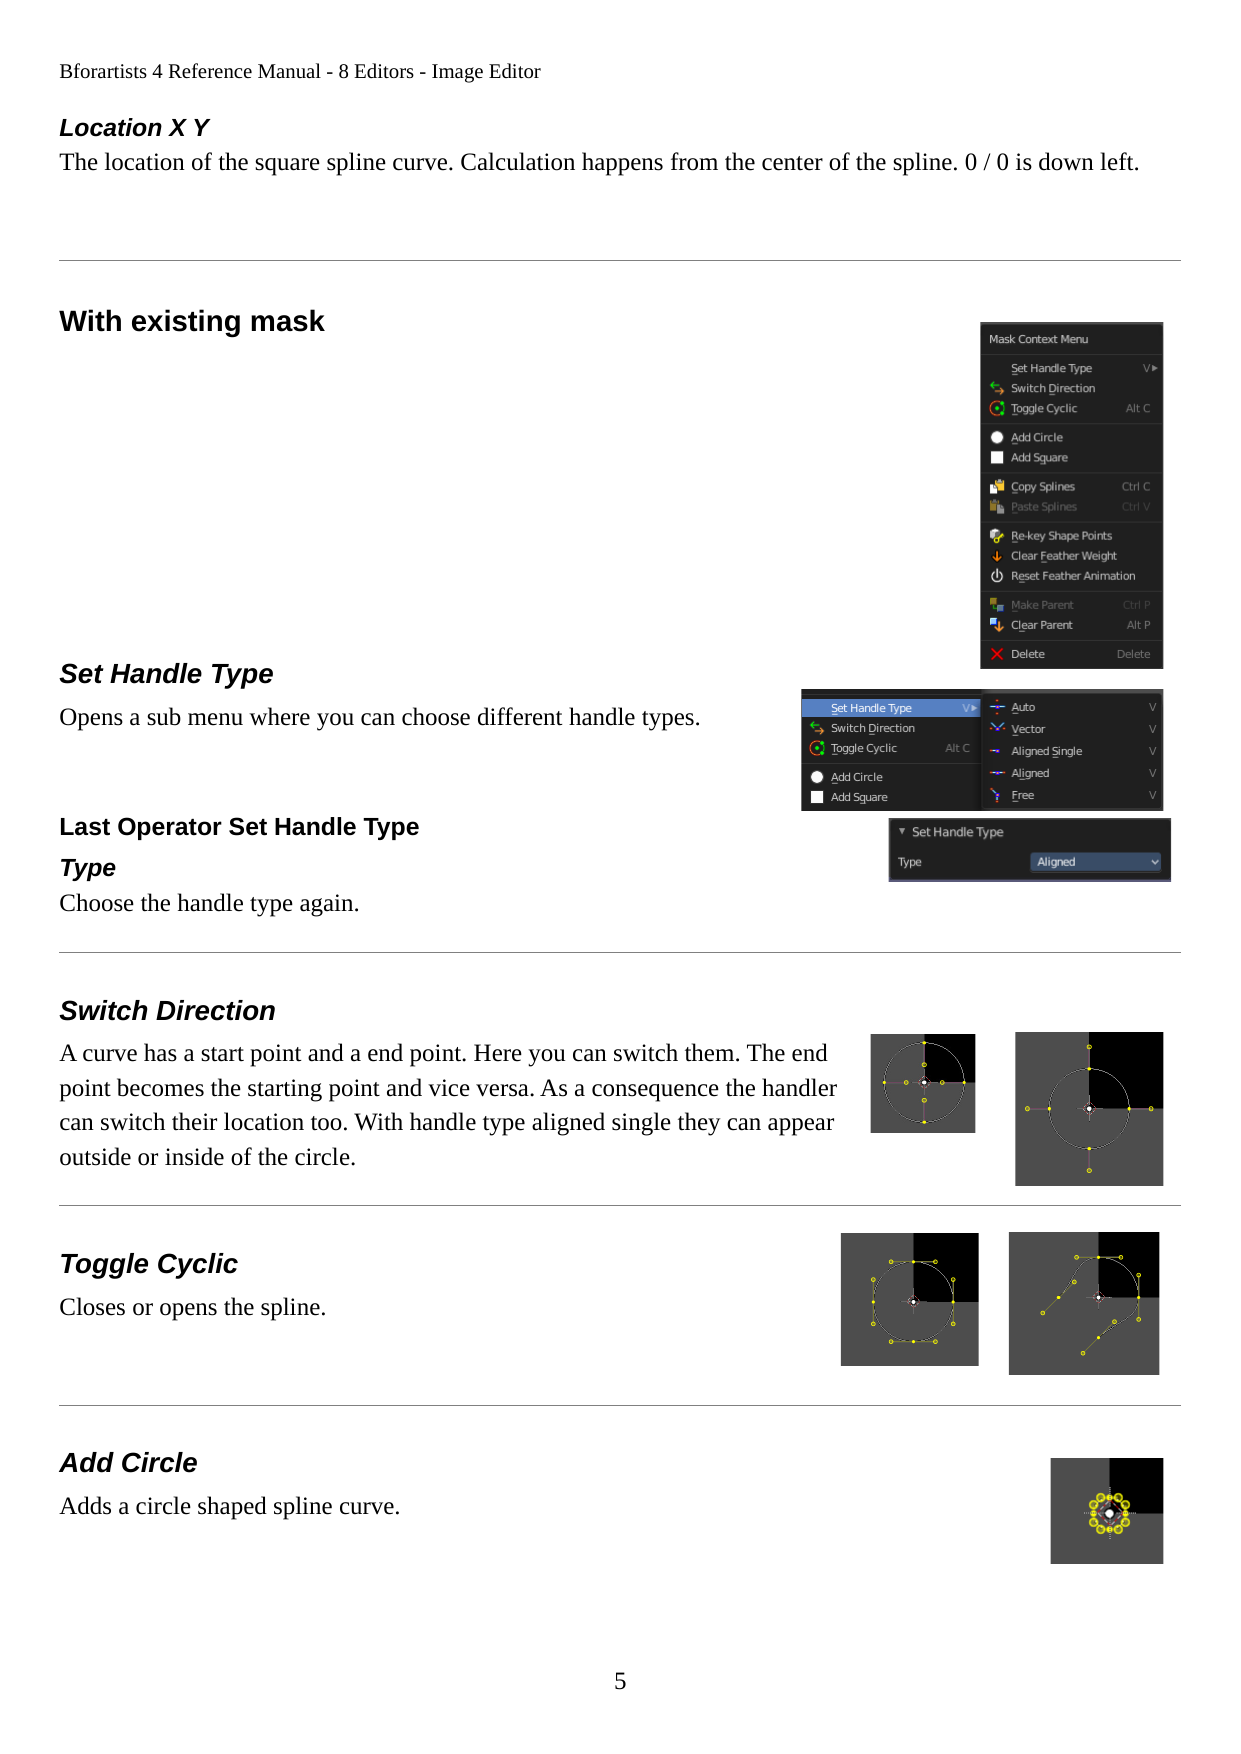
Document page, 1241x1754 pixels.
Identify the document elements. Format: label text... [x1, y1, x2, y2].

subtitle [1160, 1247, 1181, 1279]
text The location of the square spline curve. Calculation happens from the center of the spline. 0 / 0 is down left. [59, 147, 1181, 176]
picture [980, 322, 1164, 669]
text [979, 1292, 1008, 1321]
subtitle Last Operator Set Handle Type [59, 812, 1181, 841]
picture [840, 1233, 979, 1366]
text Choose the handle type again. [59, 888, 1181, 917]
subtitle With existing mask [59, 304, 1181, 338]
picture [888, 818, 1172, 882]
picture [801, 689, 1164, 811]
subtitle [1172, 853, 1181, 882]
text Closes or opens the spline. [59, 1292, 840, 1321]
picture [1015, 1032, 1164, 1186]
subtitle Add Circle [59, 1447, 1181, 1478]
text Adds a circle shaped spline curve. [59, 1491, 1050, 1520]
subtitle Type [59, 853, 888, 882]
picture [1050, 1458, 1164, 1564]
subtitle Toggle Cyclic [59, 1247, 840, 1279]
subtitle [979, 1247, 1008, 1279]
text Opens a sub menu where you can choose different handle types. [59, 702, 801, 731]
subtitle Switch Direction [59, 994, 1181, 1026]
text A curve has a start point and a end point. Here you can switch them. The end point becomes the starting point and vice versa. As a consequence the handler can switch their location too. With handle type aligned single they can appear outside or inside of the circle. [59, 1038, 1015, 1171]
text [1160, 1292, 1181, 1321]
subtitle Location X Y [59, 113, 1181, 141]
picture [1008, 1232, 1160, 1375]
picture [870, 1034, 976, 1133]
subtitle Set Handle Type [59, 657, 1181, 689]
